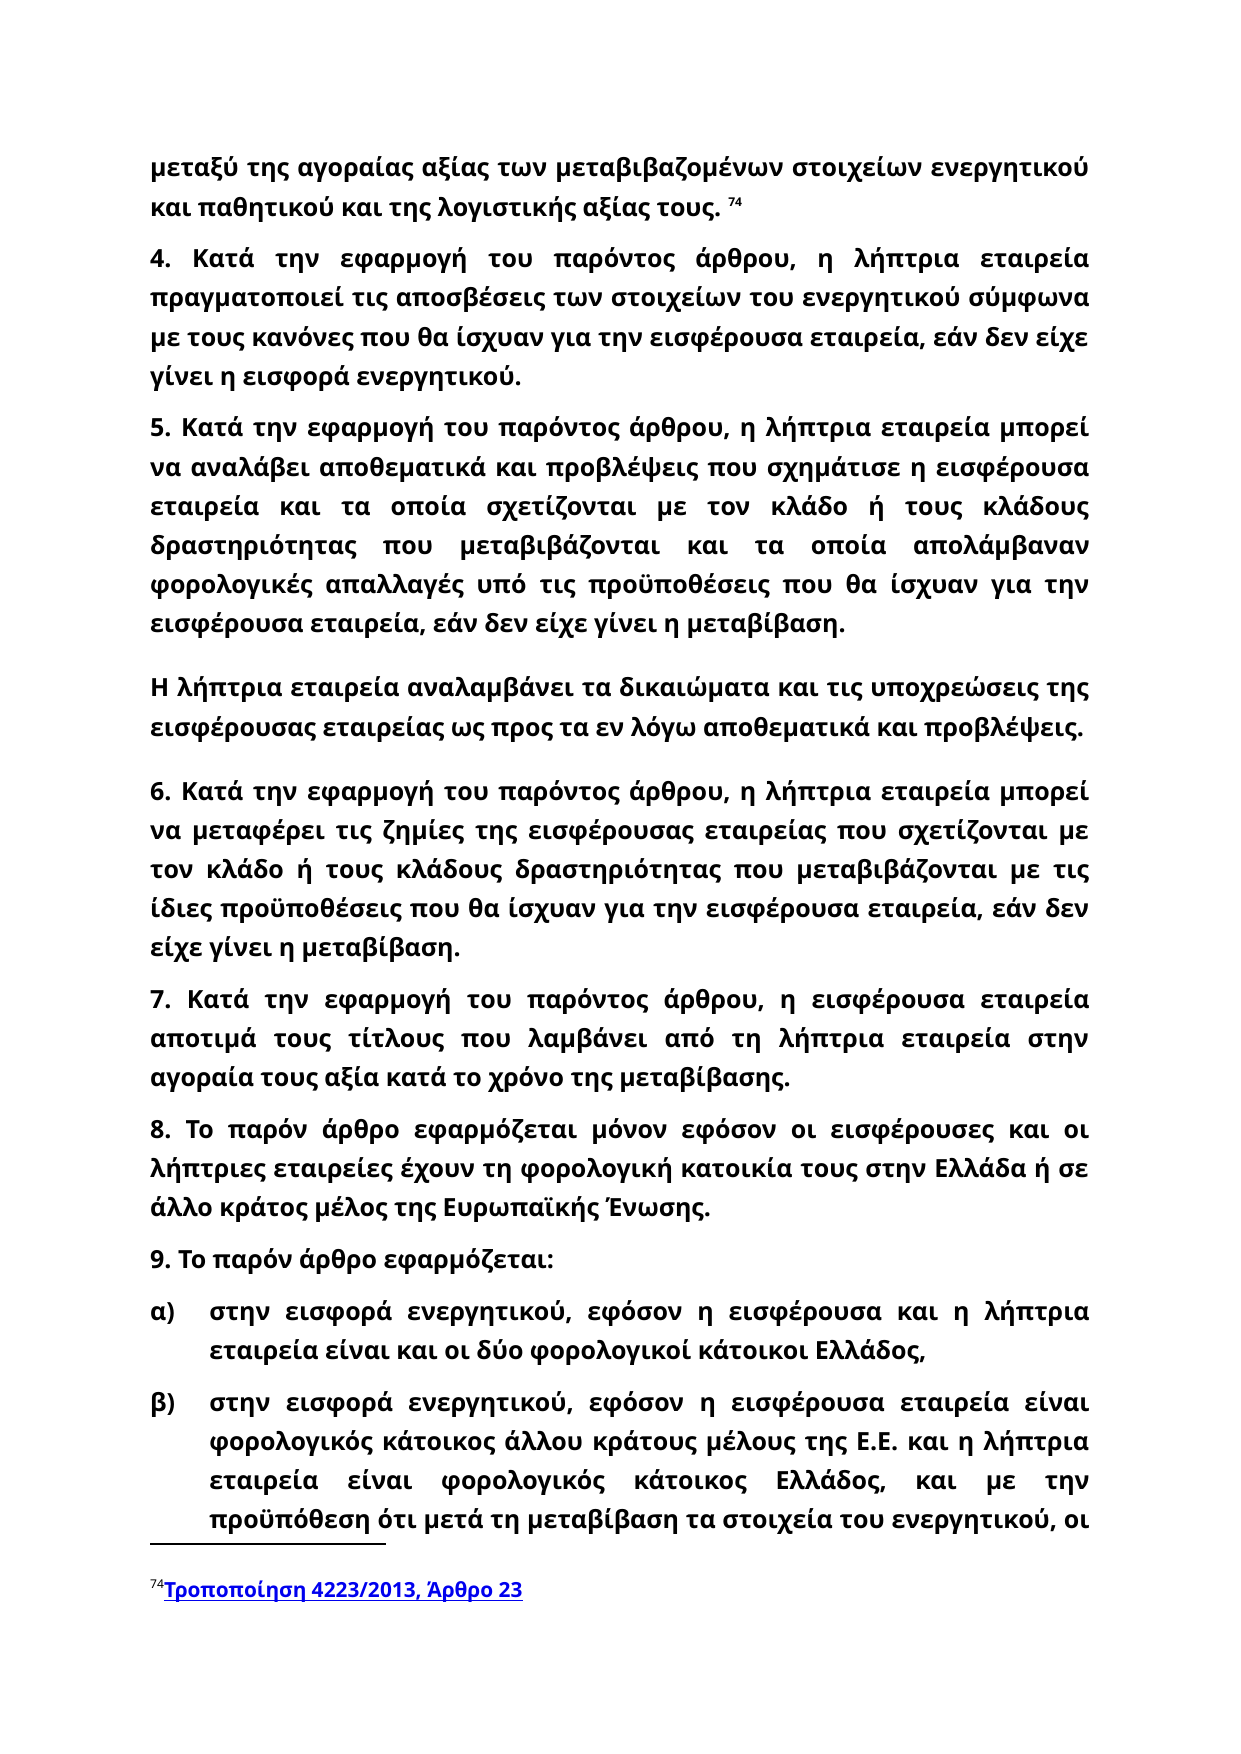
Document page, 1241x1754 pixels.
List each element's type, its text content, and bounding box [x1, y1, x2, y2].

list β) στην εισφορά ενεργητικού, εφόσον η εισφέρουσα εταιρεία είναι φορολογικός κάτοικος άλλου κράτους μέλους της Ε.Ε. και η λήπτρια εταιρεία είναι φορολογικός κάτοικος Ελλάδος, και με την προϋπόθεση ότι μετά τη μεταβίβαση τα στοιχεία του ενεργητικού, οι [150, 1384, 1090, 1536]
text 8. Το παρόν άρθρο εφαρμόζεται μόνον εφόσον οι εισφέρουσες και οι λήπτριες εταιρείες έχουν τη φορολογική κατοικία τους στην Ελλάδα ή σε άλλο κράτος μέλος της Ευρωπαϊκής Ένωσης. [150, 1112, 1090, 1224]
list α) στην εισφορά ενεργητικού, εφόσον η εισφέρουσα και η λήπτρια εταιρεία είναι και οι δύο φορολογικοί κάτοικοι Ελλάδος, [150, 1293, 1090, 1367]
text 6. Κατά την εφαρμογή του παρόντος άρθρου, η λήπτρια εταιρεία μπορεί να μεταφέρει τις ζημίες της εισφέρουσας εταιρείας που σχετίζονται με τον κλάδο ή τους κλάδους δραστηριότητας που μεταβιβάζονται με τις ίδιες προϋποθέσεις που θα ίσχυαν για την εισφέρουσα εταιρεία, εάν δεν είχε γίνει η μεταβίβαση. [150, 773, 1090, 964]
text 7. Κατά την εφαρμογή του παρόντος άρθρου, η εισφέρουσα εταιρεία αποτιμά τους τίτλους που λαμβάνει από τη λήπτρια εταιρεία στην αγοραία τους αξία κατά το χρόνο της μεταβίβασης. [150, 982, 1090, 1094]
text 5. Κατά την εφαρμογή του παρόντος άρθρου, η λήπτρια εταιρεία μπορεί να αναλάβει αποθεματικά και προβλέψεις που σχημάτισε η εισφέρουσα εταιρεία και τα οποία σχετίζονται με τον κλάδο ή τους κλάδους δραστηριότητας που μεταβιβάζονται και τα οποία απολάμβαναν φορολογικές απαλλαγές υπό τις προϋποθέσεις που θα ίσχυαν για την εισφέρουσα εταιρεία, εάν δεν είχε γίνει η μεταβίβαση. [150, 410, 1090, 640]
text Η λήπτρια εταιρεία αναλαμβάνει τα δικαιώματα και τις υποχρεώσεις της εισφέρουσας εταιρείας ως προς τα εν λόγω αποθεματικά και προβλέψεις. [150, 670, 1090, 743]
text Τροποποίηση 4223/2013, Άρθρο 23 [150, 1576, 1090, 1604]
text μεταξύ της αγοραίας αξίας των μεταβιβαζομένων στοιχείων ενεργητικού και παθητικού και της λογιστικής αξίας τους. [150, 150, 1090, 223]
text 9. Το παρόν άρθρο εφαρμόζεται: [150, 1242, 1090, 1276]
text 4. Κατά την εφαρμογή του παρόντος άρθρου, η λήπτρια εταιρεία πραγματοποιεί τις αποσβέσεις των στοιχείων του ενεργητικού σύμφωνα με τους κανόνες που θα ίσχυαν για την εισφέρουσα εταιρεία, εάν δεν είχε γίνει η εισφορά ενεργητικού. [150, 241, 1090, 392]
